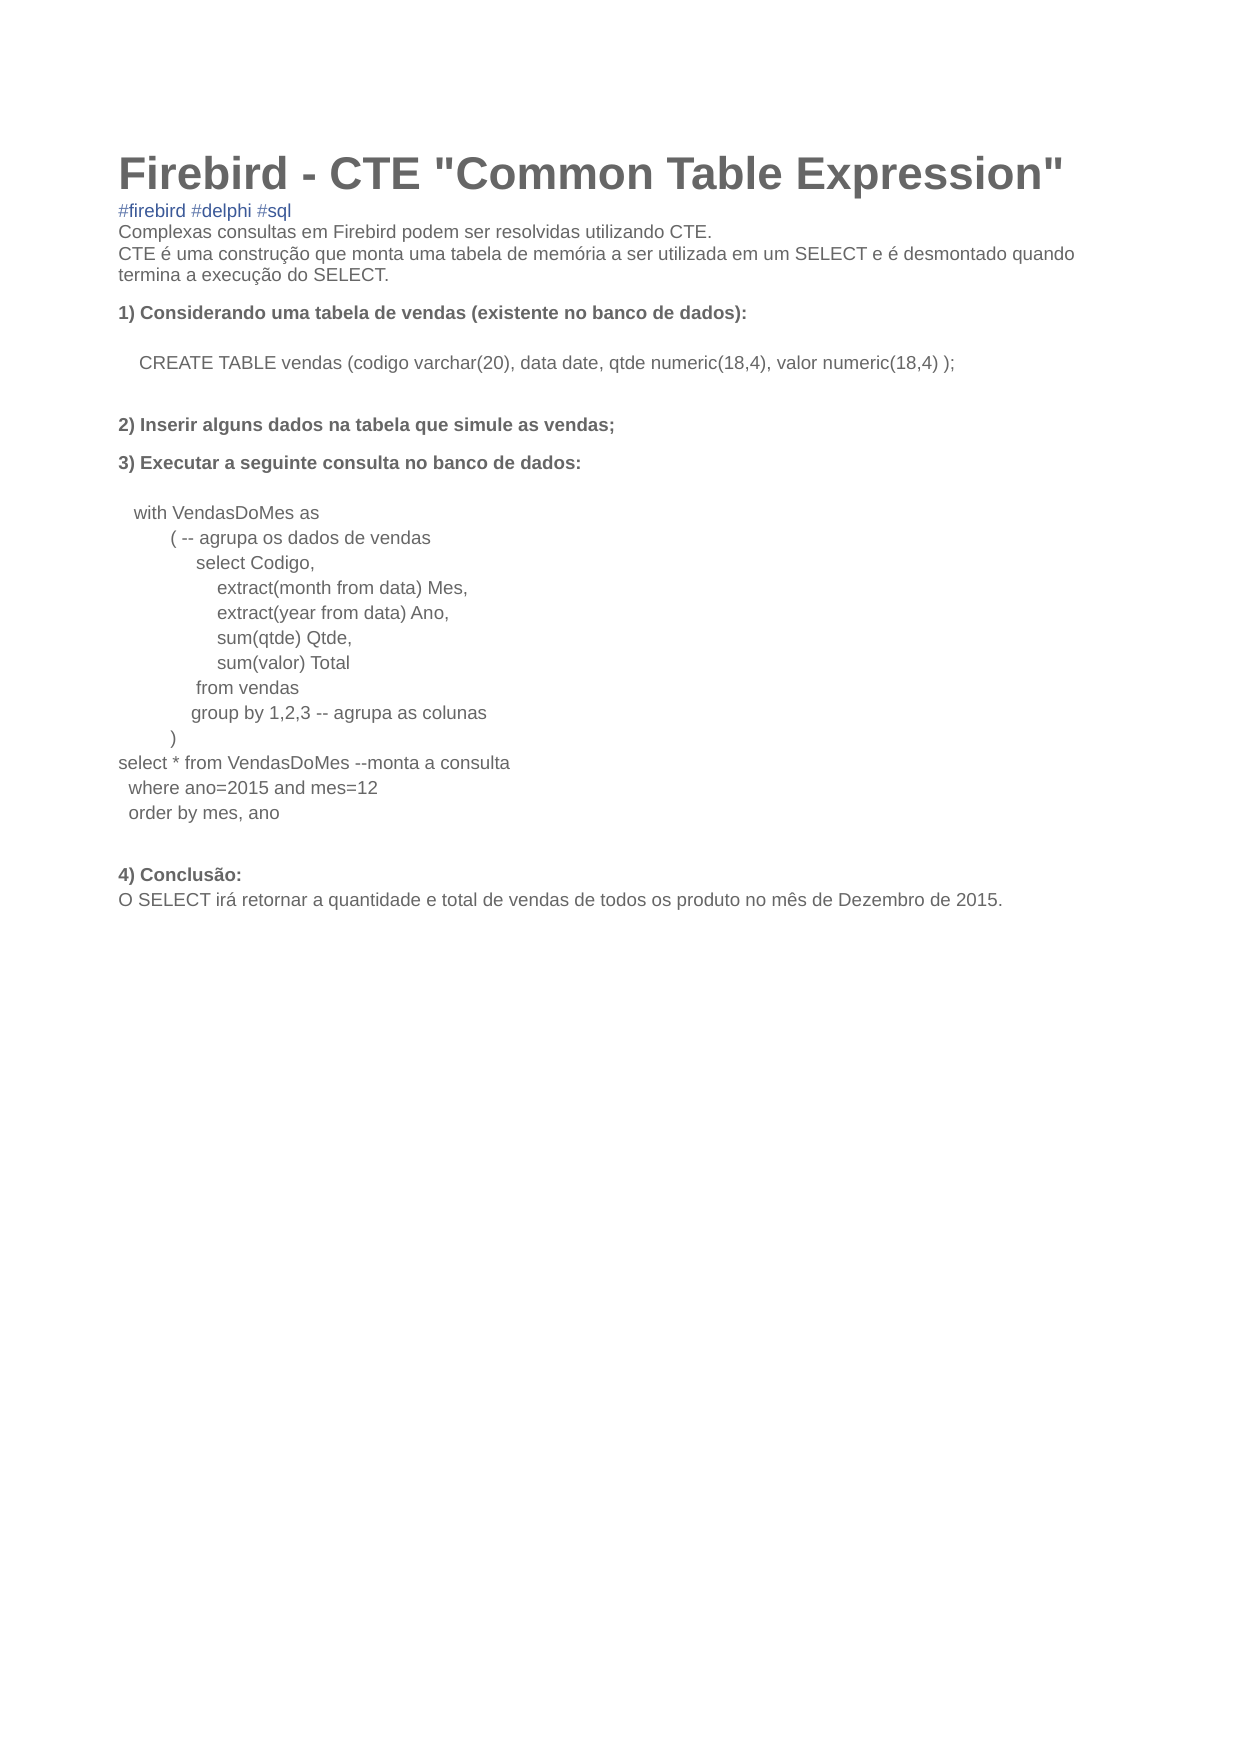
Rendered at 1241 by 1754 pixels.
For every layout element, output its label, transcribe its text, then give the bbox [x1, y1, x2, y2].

text 3) Executar a seguinte consulta no banco de dados: with VendasDoMes as ( -- agrupa os dados de vendas select Codigo, extract(month from data) Mes, extract(year from data) Ano, sum(qtde) Qtde, sum(valor) Total from vendas group by 1,2,3 -- agrupa as colunas ) select * from VendasDoMes --monta a consulta where ano=2015 and mes=12 order by mes, ano [118, 448, 1122, 848]
text 2) Inserir alguns dados na tabela que simule as vendas; [118, 411, 1122, 436]
text Firebird - CTE "Common Table Expression" ‪#‎firebird‬ ‪#‎delphi‬ ‪#‎sql‬ Complexas consultas em Firebird podem ser resolvidas utilizando CTE. CTE é uma construção que monta uma tabela de memória a ser utilizada em um SELECT e é desmontado quando termina a execução do SELECT. [118, 147, 1122, 286]
text 1) Considerando uma tabela de vendas (existente no banco de dados): CREATE TABLE vendas (codigo varchar(20), data date, qtde numeric(18,4), valor numeric(18,4) ); [118, 298, 1122, 398]
text 4) Conclusão: O SELECT irá retornar a quantidade e total de vendas de todos os produto no mês de Dezembro de 2015. [118, 861, 1122, 911]
